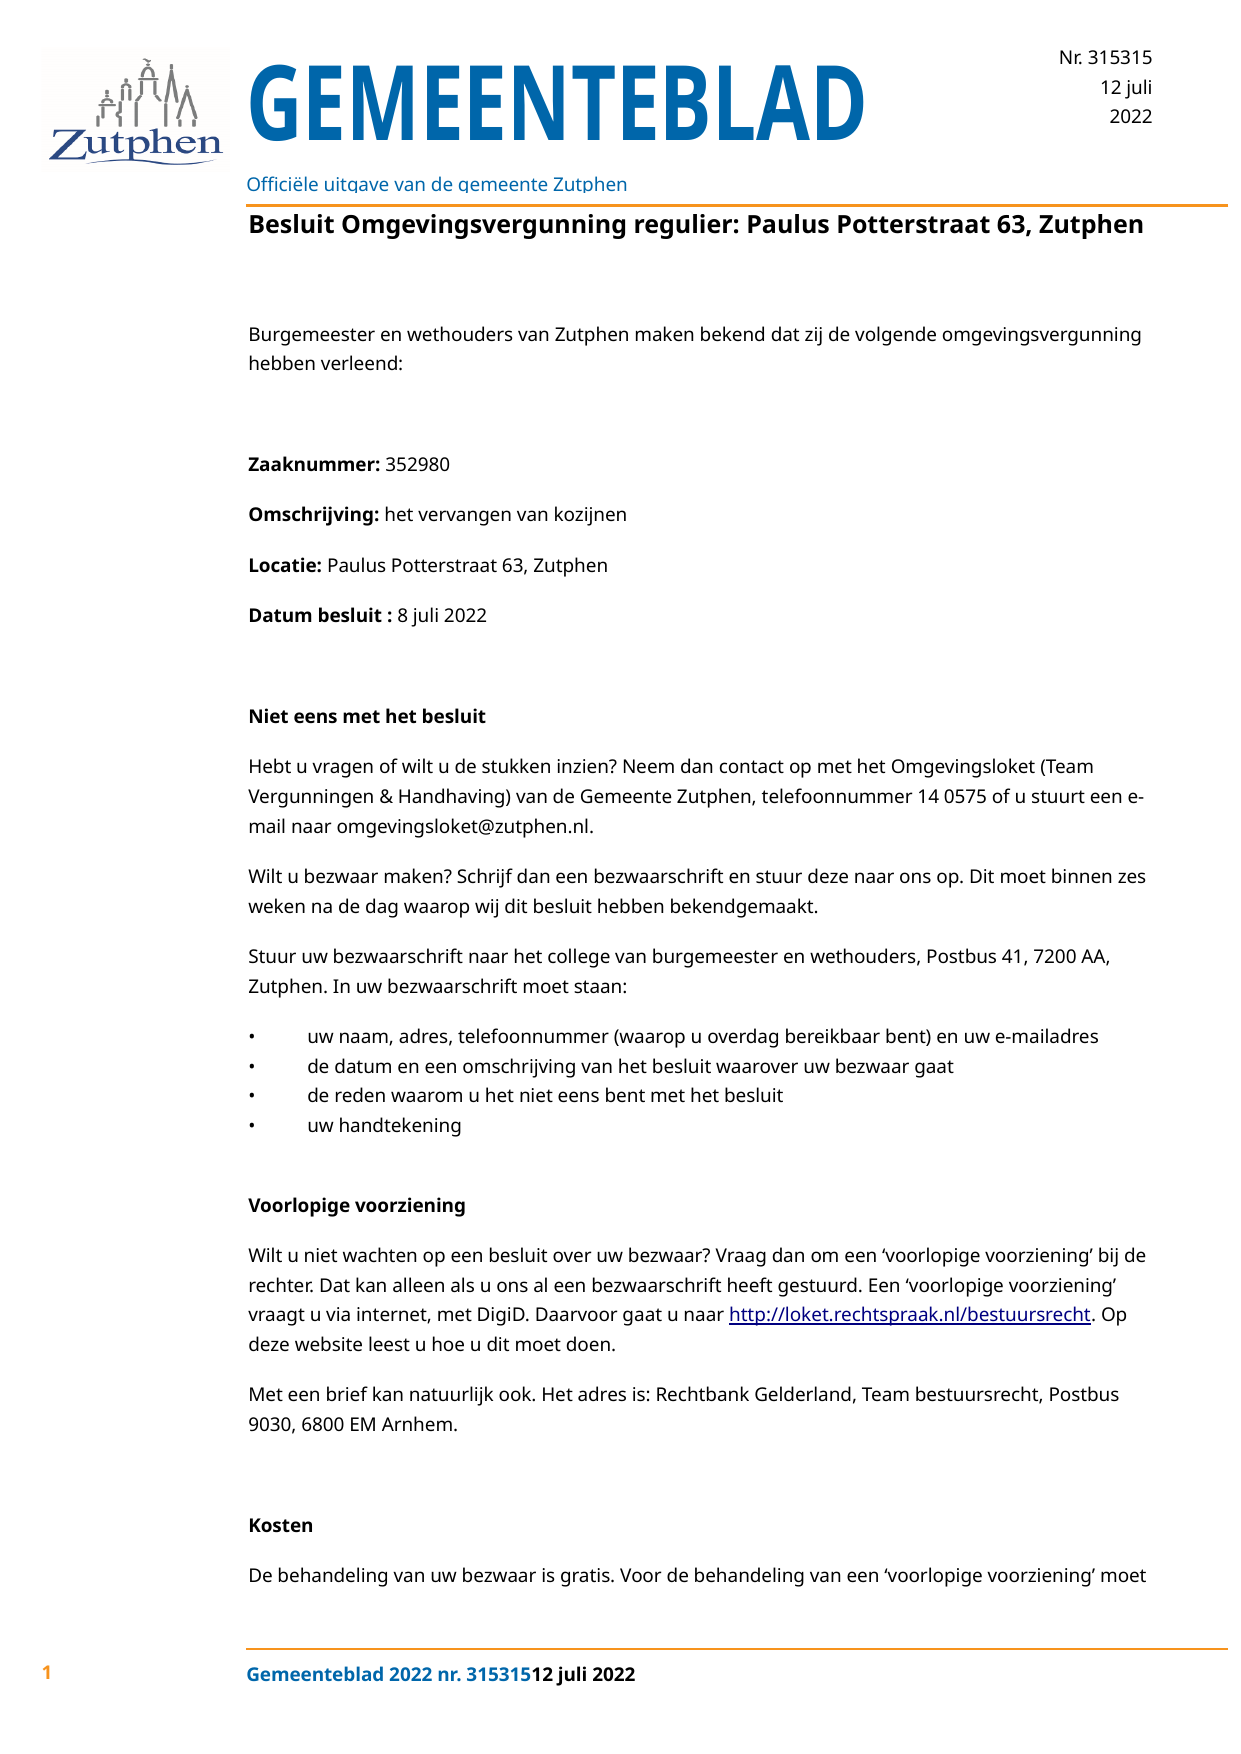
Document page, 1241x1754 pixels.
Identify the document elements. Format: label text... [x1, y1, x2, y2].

text Voorlopige voorziening [248, 1192, 1152, 1218]
text De behandeling van uw bezwaar is gratis. Voor de behandeling van een ‘voorlopige voorziening’ moet [248, 1562, 1152, 1588]
picture [41, 47, 231, 172]
text Zaaknummer: 352980 [248, 451, 1152, 477]
text Wilt u bezwaar maken? Schrijf dan een bezwaarschrift en stuur deze naar ons op. Dit moet binnen zes weken na de dag waarop wij dit besluit hebben bekendgemaakt. [248, 863, 1152, 918]
text Omschrijving: het vervangen van kozijnen [248, 502, 1152, 527]
text Hebt u vragen of wilt u de stukken inzien? Neem dan contact op met het Omgevingsloket (Team Vergunningen & Handhaving) van de Gemeente Zutphen, telefoonnummer 14 0575 of u stuurt een e-mail naar omgevingsloket@zutphen.nl. [248, 754, 1152, 838]
text Niet eens met het besluit [248, 703, 1152, 729]
list uw handtekening [248, 1112, 1152, 1138]
text Stuur uw bezwaarschrift naar het college van burgemeester en wethouders, Postbus 41, 7200 AA, Zutphen. In uw bezwaarschrift moet staan: [248, 943, 1152, 998]
text Burgemeester en wethouders van Zutphen maken bekend dat zij de volgende omgevingsvergunning hebben verleend: [248, 321, 1152, 376]
text Kosten [248, 1512, 1152, 1538]
text Locatie: Paulus Potterstraat 63, Zutphen [248, 552, 1152, 578]
text Wilt u niet wachten op een besluit over uw bezwaar? Vraag dan om een ‘voorlopige voorziening’ bij de rechter. Dat kan alleen als u ons al een bezwaarschrift heeft gestuurd. Een ‘voorlopige voorziening’ vraagt u via internet, met DigiD. Daarvoor gaat u naar http://loket.rechtspraak.nl/bestuursrecht. Op deze website leest u hoe u dit moet doen. [248, 1242, 1152, 1357]
list de reden waarom u het niet eens bent met het besluit [248, 1082, 1152, 1108]
list de datum en een omschrijving van het besluit waarover uw bezwaar gaat [248, 1053, 1152, 1078]
list uw naam, adres, telefoonnummer (waarop u overdag bereikbaar bent) en uw e-mailadres [248, 1023, 1152, 1049]
text Met een brief kan natuurlijk ook. Het adres is: Rechtbank Gelderland, Team bestuursrecht, Postbus 9030, 6800 EM Arnhem. [248, 1382, 1152, 1437]
text Besluit Omgevingsvergunning regulier: Paulus Potterstraat 63, Zutphen [248, 207, 1152, 241]
text Datum besluit : 8 juli 2022 [248, 602, 1152, 628]
